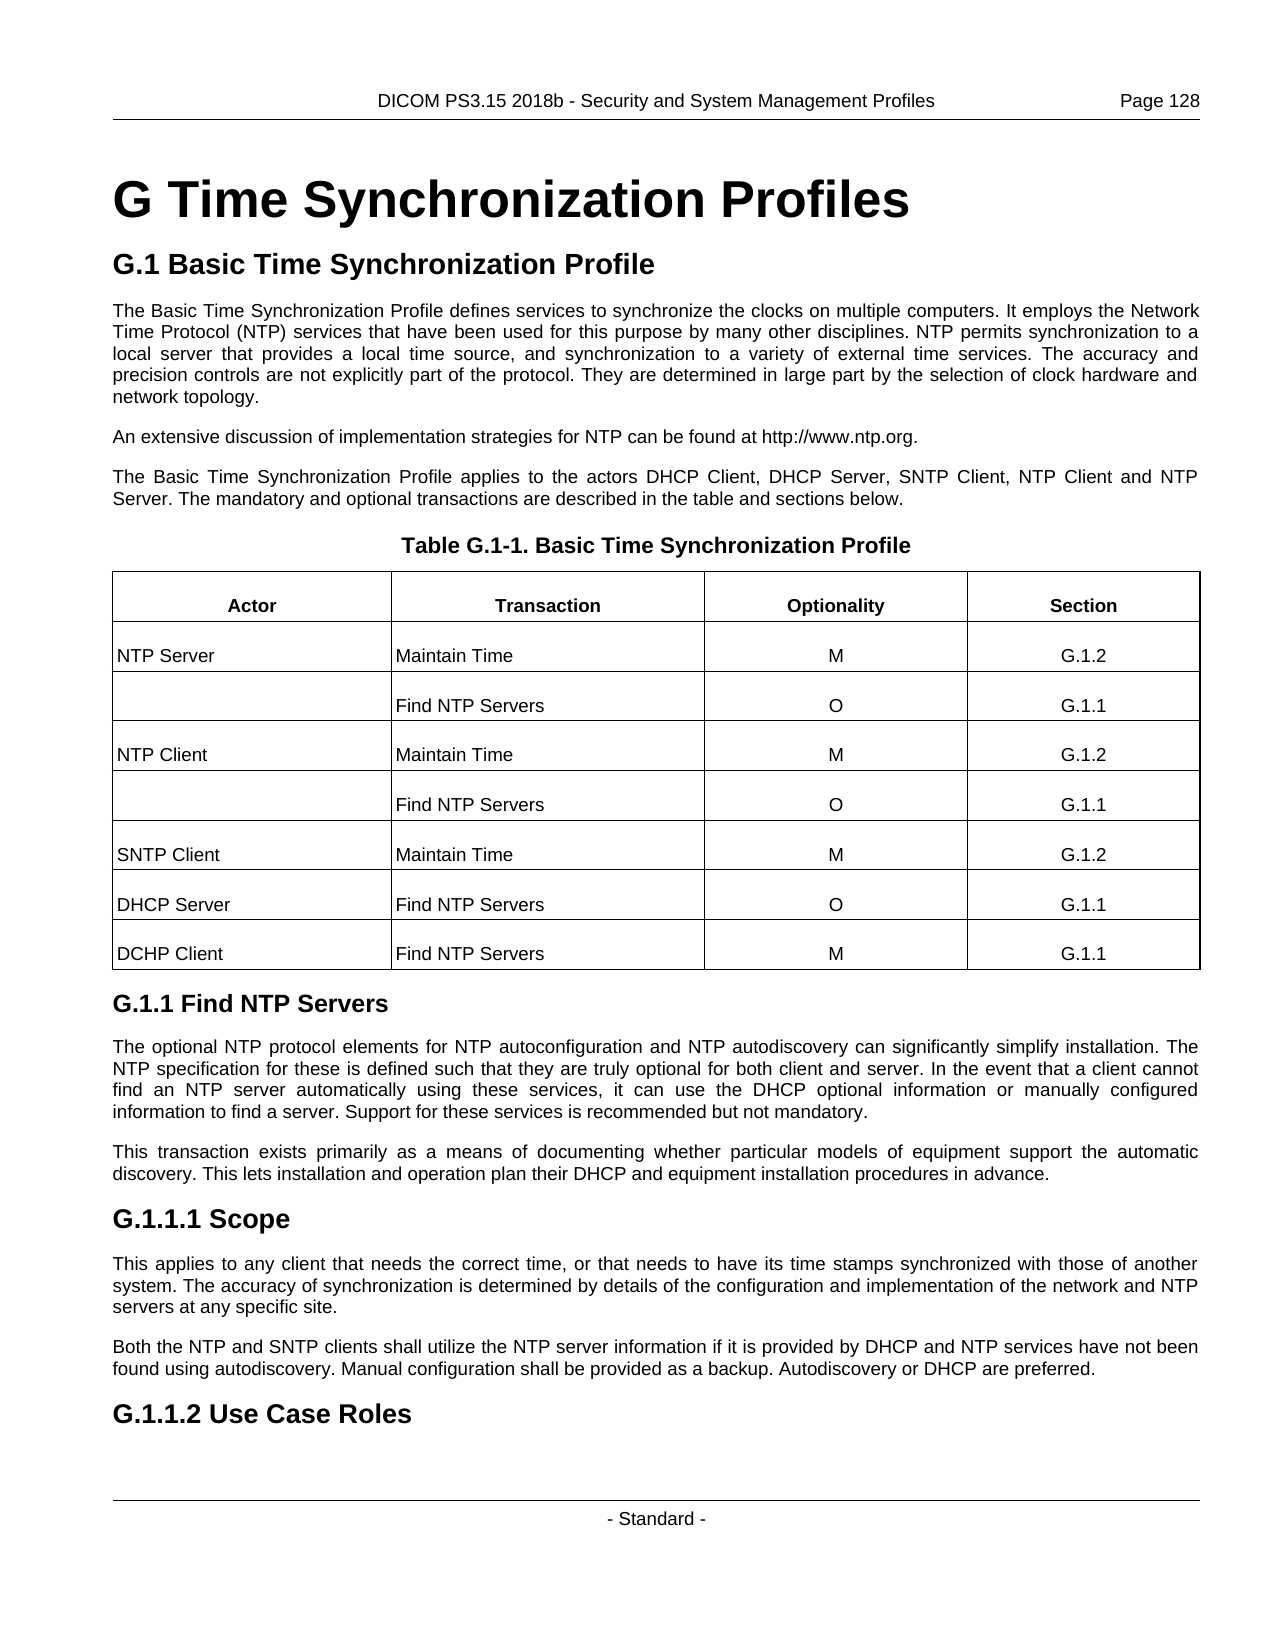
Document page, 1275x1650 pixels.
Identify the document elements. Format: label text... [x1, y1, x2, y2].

table_cell [113, 771, 391, 820]
table_header Section [968, 572, 1199, 621]
table_cell G.1.2 [968, 821, 1199, 869]
table_cell Maintain Time [392, 721, 704, 770]
table_cell Find NTP Servers [392, 672, 704, 720]
table_cell G.1.1 [968, 870, 1199, 919]
table_cell G.1.2 [968, 721, 1199, 770]
table_cell O [705, 672, 967, 720]
table_cell G.1.1 [968, 672, 1199, 720]
table_cell G.1.1 [968, 771, 1199, 820]
table_cell NTP Client [113, 721, 391, 770]
text G Time Synchronization Profiles [112, 169, 1200, 228]
table_header Actor [113, 572, 391, 621]
table_cell [113, 672, 391, 720]
table_cell Find NTP Servers [392, 870, 704, 919]
table_cell G.1.2 [968, 622, 1199, 671]
text Both the NTP and SNTP clients shall utilize the NTP server information if it is provided by DHCP and NTP services have not been found using autodiscovery. Manual configuration shall be provided as a backup. Autodiscovery or DHCP are preferred. [112, 1336, 1200, 1379]
text The optional NTP protocol elements for NTP autoconfiguration and NTP autodiscovery can significantly simplify installation. The NTP specification for these is defined such that they are truly optional for both client and server. In the event that a client cannot find an NTP server automatically using these services, it can use the DHCP optional information or manually configured information to find a server. Support for these services is recommended but not mandatory. [112, 1036, 1200, 1122]
text G.1.1.2 Use Case Roles [112, 1398, 1200, 1429]
table_cell O [705, 870, 967, 919]
text An extensive discussion of implementation strategies for NTP can be found at http://www.ntp.org. [112, 426, 1200, 447]
table_cell Maintain Time [392, 821, 704, 869]
text This transaction exists primarily as a means of documenting whether particular models of equipment support the automatic discovery. This lets installation and operation plan their DHCP and equipment installation procedures in advance. [112, 1141, 1200, 1184]
text The Basic Time Synchronization Profile applies to the actors DHCP Client, DHCP Server, SNTP Client, NTP Client and NTP Server. The mandatory and optional transactions are described in the table and sections below. [112, 466, 1200, 509]
table_cell M [705, 821, 967, 869]
table_header Optionality [705, 572, 967, 621]
text The Basic Time Synchronization Profile defines services to synchronize the clocks on multiple computers. It employs the Network Time Protocol (NTP) services that have been used for this purpose by many other disciplines. NTP permits synchronization to a local server that provides a local time source, and synchronization to a variety of external time services. The accuracy and precision controls are not explicitly part of the protocol. They are determined in large part by the selection of clock hardware and network topology. [112, 299, 1200, 407]
text This applies to any client that needs the correct time, or that needs to have its time stamps synchronized with those of another system. The accuracy of synchronization is determined by details of the configuration and implementation of the network and NTP servers at any specific site. [112, 1253, 1200, 1318]
table_cell M [705, 622, 967, 671]
table_cell O [705, 771, 967, 820]
text G.1 Basic Time Synchronization Profile [112, 247, 1200, 281]
table_cell G.1.1 [968, 920, 1199, 969]
table_cell Maintain Time [392, 622, 704, 671]
text Table G.1-1. Basic Time Synchronization Profile [112, 532, 1200, 558]
text G.1.1 Find NTP Servers [112, 988, 1200, 1017]
table_cell M [705, 721, 967, 770]
table_cell NTP Server [113, 622, 391, 671]
table_cell Find NTP Servers [392, 771, 704, 820]
table_cell SNTP Client [113, 821, 391, 869]
table_header Transaction [392, 572, 704, 621]
table_cell DHCP Server [113, 870, 391, 919]
table_cell M [705, 920, 967, 969]
table_cell Find NTP Servers [392, 920, 704, 969]
table_cell DCHP Client [113, 920, 391, 969]
text G.1.1.1 Scope [112, 1203, 1200, 1234]
